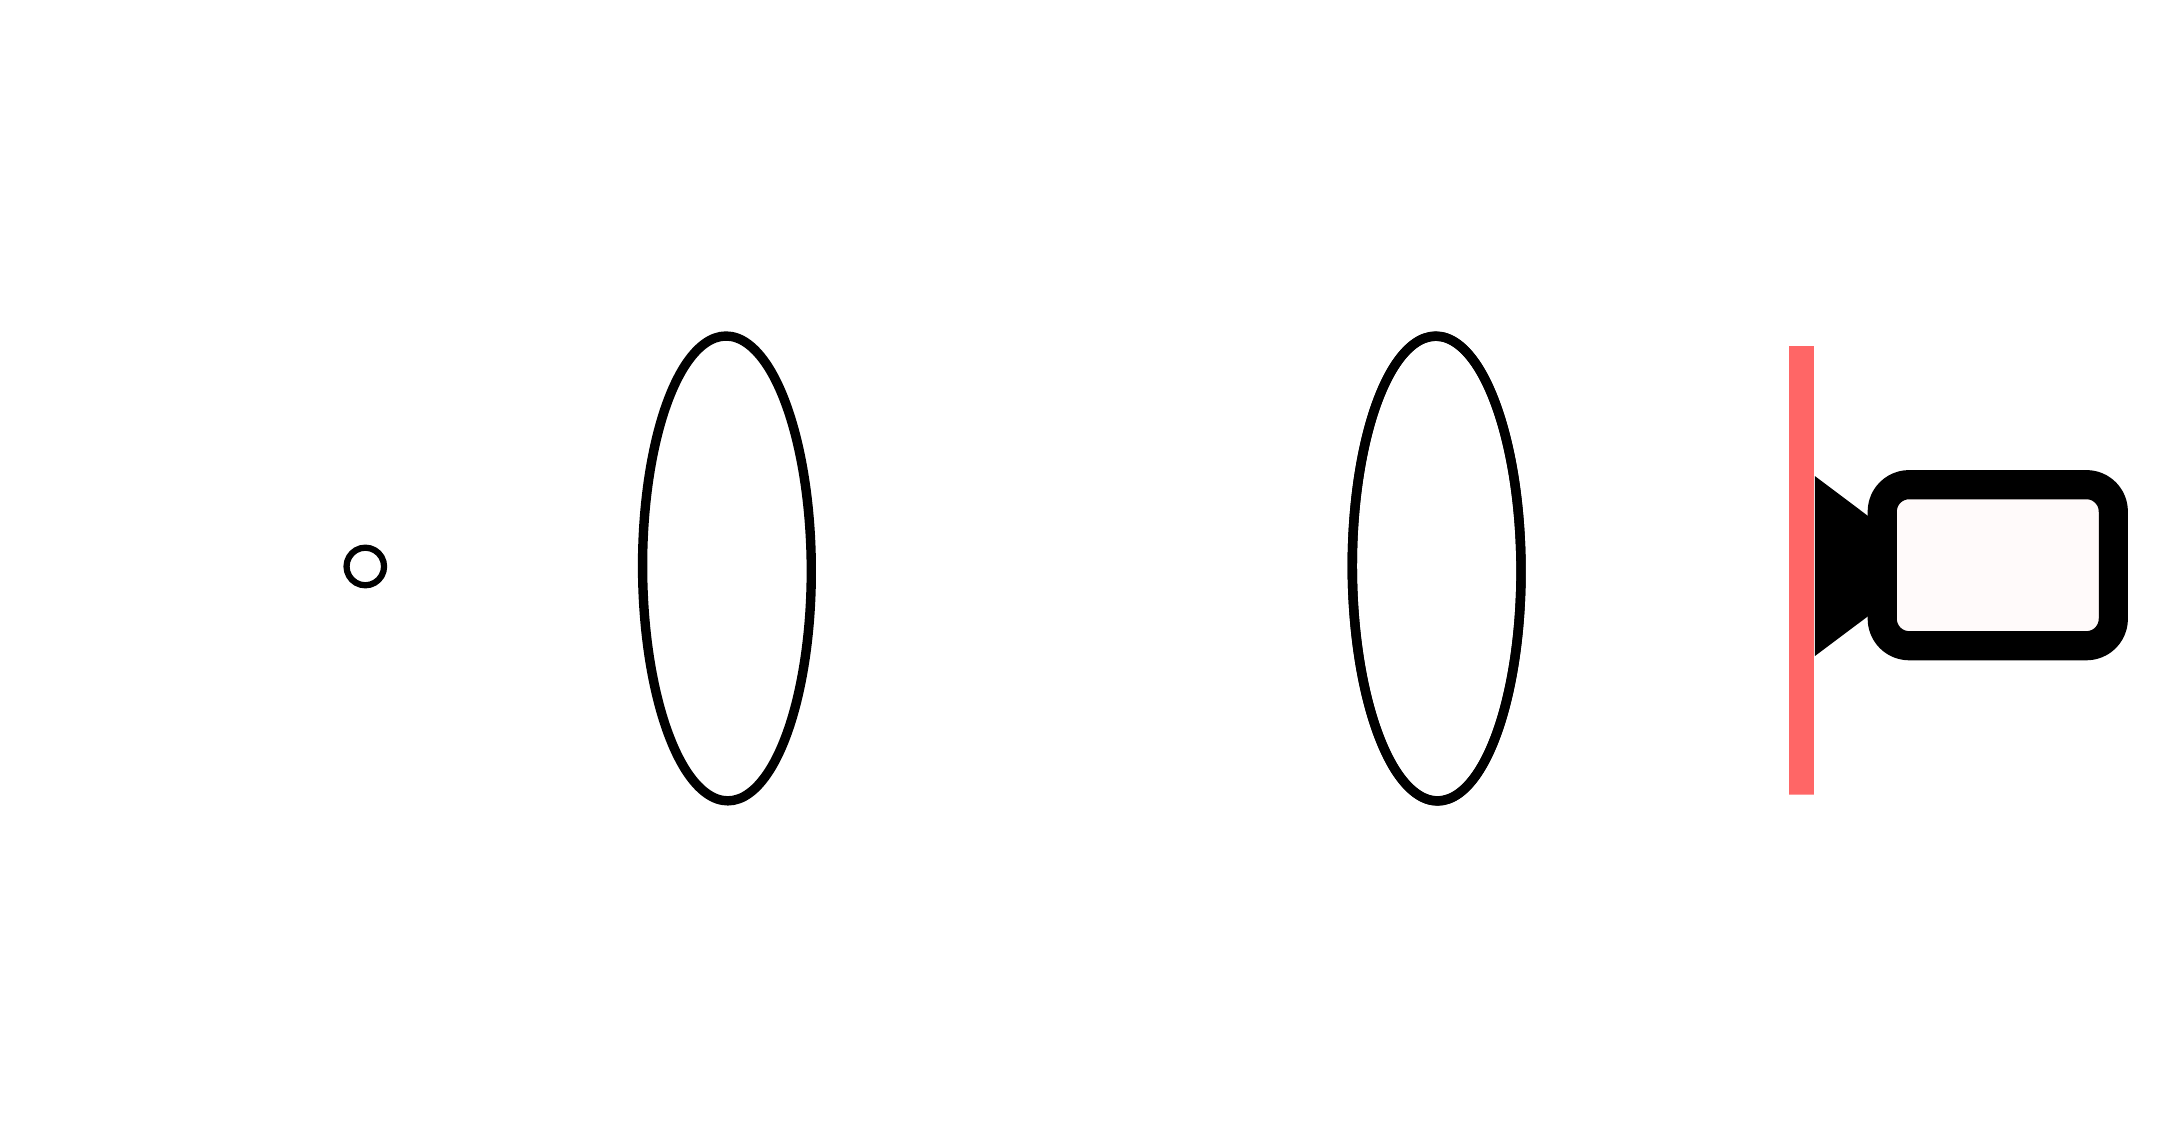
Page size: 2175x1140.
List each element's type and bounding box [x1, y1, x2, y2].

text_box [1882, 484, 2114, 646]
text_box [642, 336, 812, 801]
text_box [1814, 476, 1875, 657]
text_box [1357, 341, 1516, 796]
